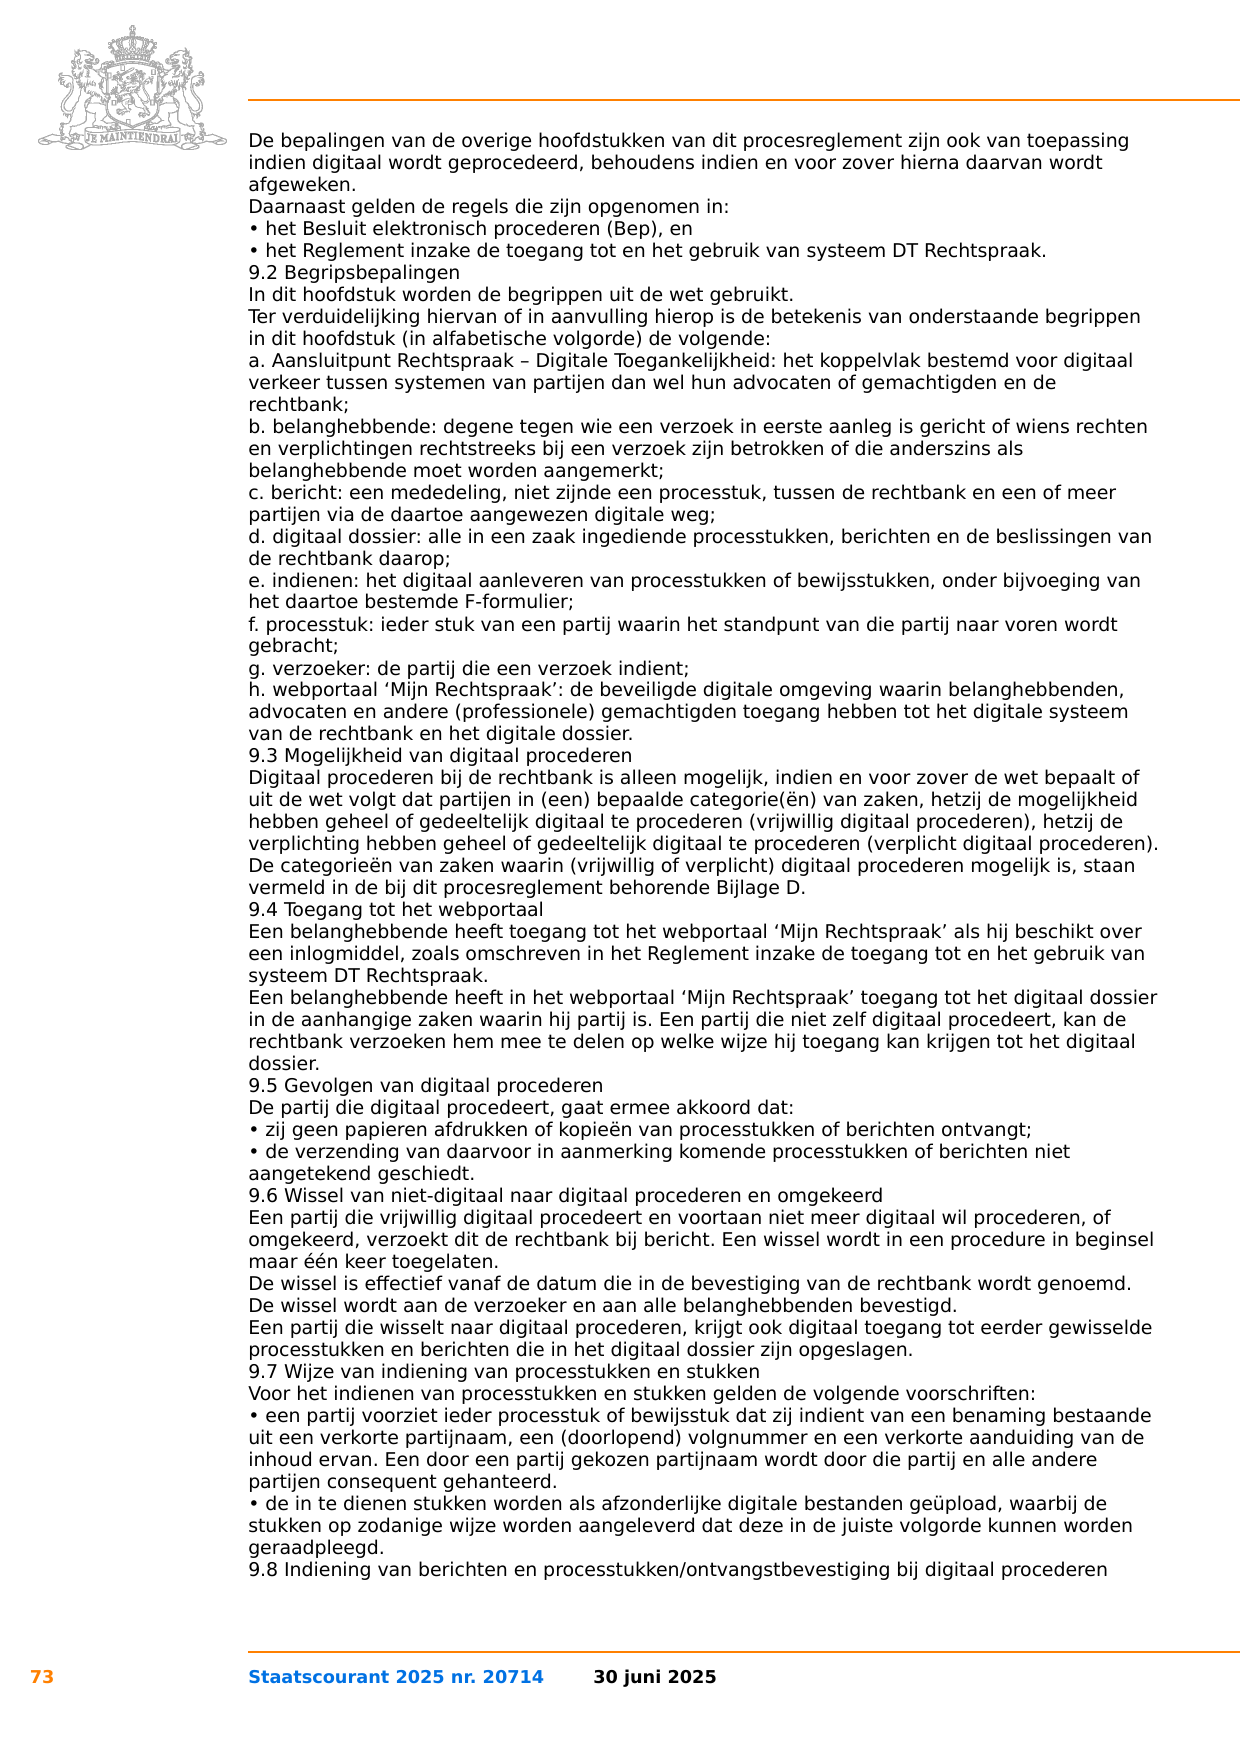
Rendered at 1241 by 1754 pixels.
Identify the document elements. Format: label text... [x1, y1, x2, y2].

text 9.5 Gevolgen van digitaal procederen [248, 1075, 1163, 1097]
text b. belanghebbende: degene tegen wie een verzoek in eerste aanleg is gericht of wiens rechten en verplichtingen rechtstreeks bij een verzoek zijn betrokken of die anderszins als belanghebbende moet worden aangemerkt; [248, 416, 1163, 482]
text Voor het indienen van processtukken en stukken gelden de volgende voorschriften: [248, 1383, 1163, 1405]
text • het Reglement inzake de toegang tot en het gebruik van systeem DT Rechtspraak. [248, 240, 1163, 262]
text 9.6 Wissel van niet-digitaal naar digitaal procederen en omgekeerd [248, 1185, 1163, 1207]
text De wissel is effectief vanaf de datum die in de bevestiging van de rechtbank wordt genoemd. De wissel wordt aan de verzoeker en aan alle belanghebbenden bevestigd. [248, 1273, 1163, 1317]
text 9.7 Wijze van indiening van processtukken en stukken [248, 1361, 1163, 1383]
text Digitaal procederen bij de rechtbank is alleen mogelijk, indien en voor zover de wet bepaalt of uit de wet volgt dat partijen in (een) bepaalde categorie(ën) van zaken, hetzij de mogelijkheid hebben geheel of gedeeltelijk digitaal te procederen (vrijwillig digitaal procederen), hetzij de verplichting hebben geheel of gedeeltelijk digitaal te procederen (verplicht digitaal procederen). De categorieën van zaken waarin (vrijwillig of verplicht) digitaal procederen mogelijk is, staan vermeld in de bij dit procesreglement behorende Bijlage D. [248, 767, 1163, 899]
text 9.4 Toegang tot het webportaal [248, 899, 1163, 921]
text g. verzoeker: de partij die een verzoek indient; [248, 657, 1163, 679]
text 9.3 Mogelijkheid van digitaal procederen [248, 745, 1163, 767]
text In dit hoofdstuk worden de begrippen uit de wet gebruikt. [248, 284, 1163, 306]
text • de verzending van daarvoor in aanmerking komende processtukken of berichten niet aangetekend geschiedt. [248, 1141, 1163, 1185]
text f. processtuk: ieder stuk van een partij waarin het standpunt van die partij naar voren wordt gebracht; [248, 613, 1163, 657]
text Daarnaast gelden de regels die zijn opgenomen in: [248, 196, 1163, 218]
text De bepalingen van de overige hoofdstukken van dit procesreglement zijn ook van toepassing indien digitaal wordt geprocedeerd, behoudens indien en voor zover hierna daarvan wordt afgeweken. [248, 130, 1163, 196]
text a. Aansluitpunt Rechtspraak – Digitale Toegankelijkheid: het koppelvlak bestemd voor digitaal verkeer tussen systemen van partijen dan wel hun advocaten of gemachtigden en de rechtbank; [248, 350, 1163, 416]
text • het Besluit elektronisch procederen (Bep), en [248, 218, 1163, 240]
text De partij die digitaal procedeert, gaat ermee akkoord dat: [248, 1097, 1163, 1119]
text Ter verduidelijking hiervan of in aanvulling hierop is de betekenis van onderstaande begrippen in dit hoofdstuk (in alfabetische volgorde) de volgende: [248, 306, 1163, 350]
text • de in te dienen stukken worden als afzonderlijke digitale bestanden geüpload, waarbij de stukken op zodanige wijze worden aangeleverd dat deze in de juiste volgorde kunnen worden geraadpleegd. [248, 1493, 1163, 1558]
text h. webportaal ‘Mijn Rechtspraak’: de beveiligde digitale omgeving waarin belanghebbenden, advocaten en andere (professionele) gemachtigden toegang hebben tot het digitale systeem van de rechtbank en het digitale dossier. [248, 679, 1163, 745]
text Een partij die wisselt naar digitaal procederen, krijgt ook digitaal toegang tot eerder gewisselde processtukken en berichten die in het digitaal dossier zijn opgeslagen. [248, 1317, 1163, 1361]
text Een belanghebbende heeft toegang tot het webportaal ‘Mijn Rechtspraak’ als hij beschikt over een inlogmiddel, zoals omschreven in het Reglement inzake de toegang tot en het gebruik van systeem DT Rechtspraak. [248, 921, 1163, 987]
text • een partij voorziet ieder processtuk of bewijsstuk dat zij indient van een benaming bestaande uit een verkorte partijnaam, een (doorlopend) volgnummer en een verkorte aanduiding van de inhoud ervan. Een door een partij gekozen partijnaam wordt door die partij en alle andere partijen consequent gehanteerd. [248, 1405, 1163, 1493]
text • zij geen papieren afdrukken of kopieën van processtukken of berichten ontvangt; [248, 1119, 1163, 1141]
text Een belanghebbende heeft in het webportaal ‘Mijn Rechtspraak’ toegang tot het digitaal dossier in de aanhangige zaken waarin hij partij is. Een partij die niet zelf digitaal procedeert, kan de rechtbank verzoeken hem mee te delen op welke wijze hij toegang kan krijgen tot het digitaal dossier. [248, 987, 1163, 1075]
text 9.8 Indiening van berichten en processtukken/ontvangstbevestiging bij digitaal procederen [248, 1558, 1163, 1581]
text d. digitaal dossier: alle in een zaak ingediende processtukken, berichten en de beslissingen van de rechtbank daarop; [248, 526, 1163, 569]
text e. indienen: het digitaal aanleveren van processtukken of bewijsstukken, onder bijvoeging van het daartoe bestemde F-formulier; [248, 569, 1163, 613]
text c. bericht: een mededeling, niet zijnde een processtuk, tussen de rechtbank en een of meer partijen via de daartoe aangewezen digitale weg; [248, 482, 1163, 526]
text Een partij die vrijwillig digitaal procedeert en voortaan niet meer digitaal wil procederen, of omgekeerd, verzoekt dit de rechtbank bij bericht. Een wissel wordt in een procedure in beginsel maar één keer toegelaten. [248, 1207, 1163, 1273]
picture [38, 25, 227, 150]
text 9.2 Begripsbepalingen [248, 262, 1163, 284]
